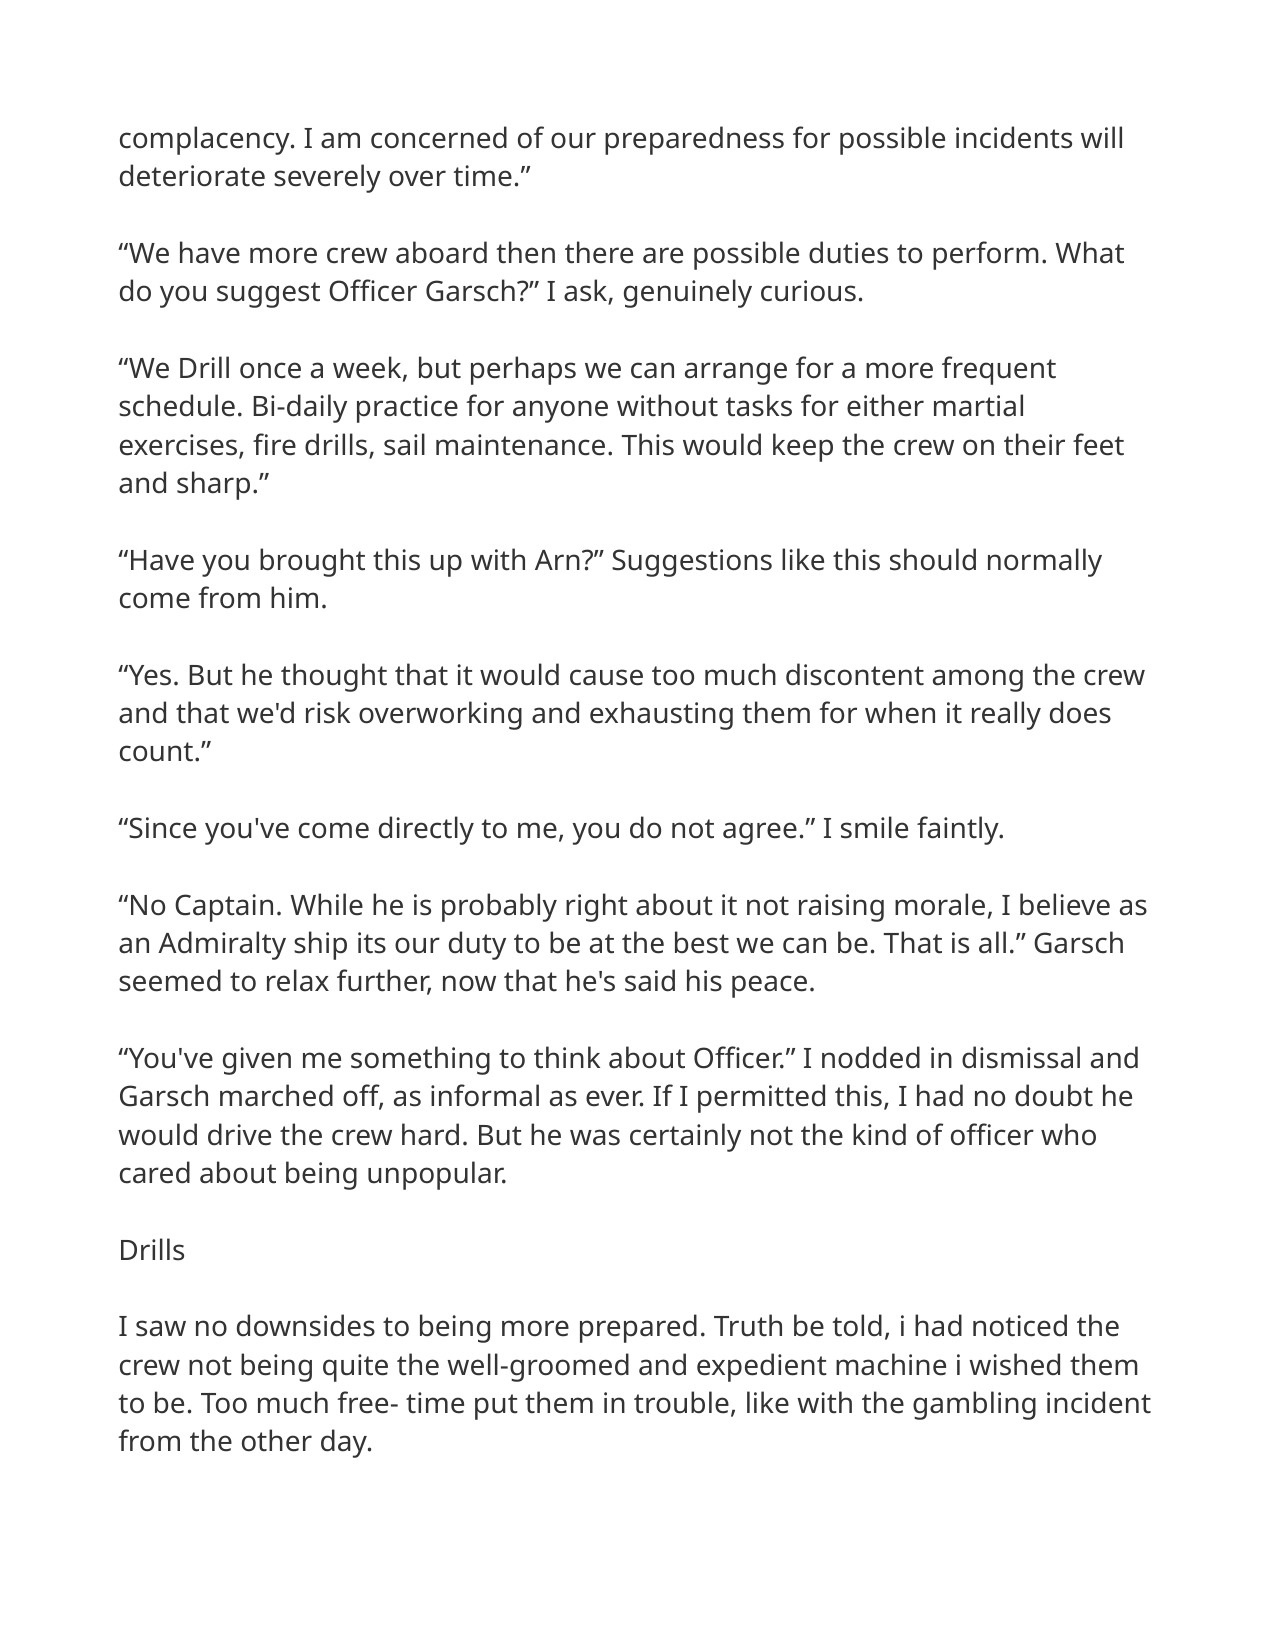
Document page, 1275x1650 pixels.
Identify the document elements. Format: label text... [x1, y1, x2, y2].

text “We have more crew aboard then there are possible duties to perform. What do you suggest Officer Garsch?” I ask, genuinely curious. [118, 233, 1157, 310]
text “No Captain. While he is probably right about it not raising morale, I believe as an Admiralty ship its our duty to be at the best we can be. That is all.” Garsch seemed to relax further, now that he's said his peace. [118, 885, 1157, 1000]
text “You've given me something to think about Officer.” I nodded in dismissal and Garsch marched off, as informal as ever. If I permitted this, I had no doubt he would drive the crew hard. But he was certainly not the kind of officer who cared about being unpopular. [118, 1038, 1157, 1191]
text I saw no downsides to being more prepared. Truth be told, i had noticed the crew not being quite the well-groomed and expedient machine i wished them to be. Too much free- time put them in trouble, like with the gambling incident from the other day. [118, 1306, 1157, 1460]
text “Have you brought this up with Arn?” Suggestions like this should normally come from him. [118, 540, 1157, 616]
text “We Drill once a week, but perhaps we can arrange for a more frequent schedule. Bi-daily practice for anyone without tasks for either martial exercises, fire drills, sail maintenance. This would keep the crew on their feet and sharp.” [118, 348, 1157, 501]
text complacency. I am concerned of our preparedness for possible incidents will deteriorate severely over time.” [118, 118, 1157, 195]
text “Since you've come directly to me, you do not agree.” I smile faintly. [118, 808, 1157, 846]
text Drills [118, 1230, 1157, 1268]
text “Yes. But he thought that it would cause too much discontent among the crew and that we'd risk overworking and exhausting them for when it really does count.” [118, 655, 1157, 770]
